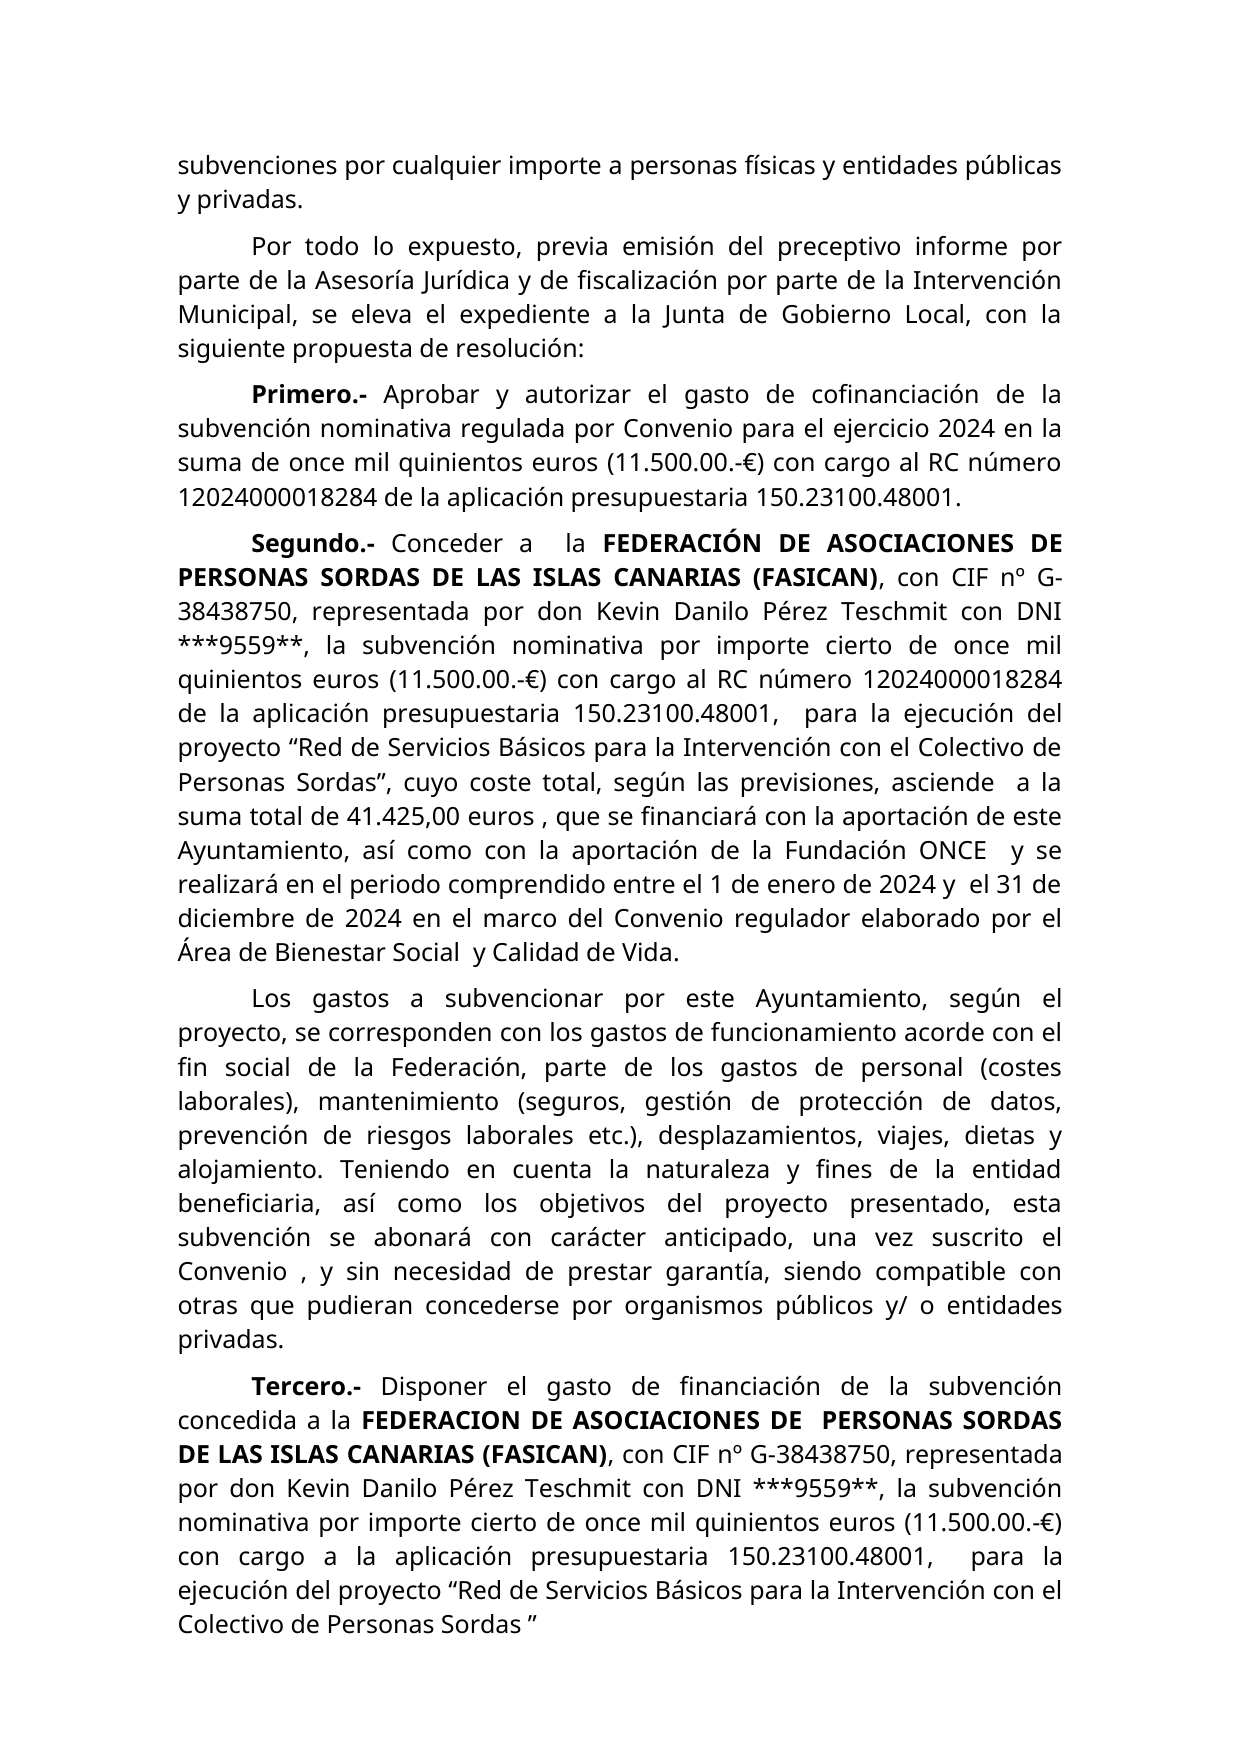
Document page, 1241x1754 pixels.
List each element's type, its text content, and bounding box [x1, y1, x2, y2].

text subvenciones por cualquier importe a personas físicas y entidades públicas y privadas. [177, 148, 1063, 216]
text Segundo.- Conceder a la FEDERACIÓN DE ASOCIACIONES DE PERSONAS SORDAS DE LAS ISLAS CANARIAS (FASICAN), con CIF nº G-38438750, representada por don Kevin Danilo Pérez Teschmit con DNI ***9559**, la subvención nominativa por importe cierto de once mil quinientos euros (11.500.00.-€) con cargo al RC número 12024000018284 de la aplicación presupuestaria 150.23100.48001, para la ejecución del proyecto “Red de Servicios Básicos para la Intervención con el Colectivo de Personas Sordas”, cuyo coste total, según las previsiones, asciende a la suma total de 41.425,00 euros , que se financiará con la aportación de este Ayuntamiento, así como con la aportación de la Fundación ONCE y se realizará en el periodo comprendido entre el 1 de enero de 2024 y el 31 de diciembre de 2024 en el marco del Convenio regulador elaborado por el Área de Bienestar Social y Calidad de Vida. [177, 526, 1063, 968]
text Tercero.- Disponer el gasto de financiación de la subvención concedida a la FEDERACION DE ASOCIACIONES DE PERSONAS SORDAS DE LAS ISLAS CANARIAS (FASICAN), con CIF nº G-38438750, representada por don Kevin Danilo Pérez Teschmit con DNI ***9559**, la subvención nominativa por importe cierto de once mil quinientos euros (11.500.00.-€) con cargo a la aplicación presupuestaria 150.23100.48001, para la ejecución del proyecto “Red de Servicios Básicos para la Intervención con el Colectivo de Personas Sordas ” [177, 1368, 1063, 1641]
text Por todo lo expuesto, previa emisión del preceptivo informe por parte de la Asesoría Jurídica y de fiscalización por parte de la Intervención Municipal, se eleva el expediente a la Junta de Gobierno Local, con la siguiente propuesta de resolución: [177, 228, 1063, 364]
text Los gastos a subvencionar por este Ayuntamiento, según el proyecto, se corresponden con los gastos de funcionamiento acorde con el fin social de la Federación, parte de los gastos de personal (costes laborales), mantenimiento (seguros, gestión de protección de datos, prevención de riesgos laborales etc.), desplazamientos, viajes, dietas y alojamiento. Teniendo en cuenta la naturaleza y fines de la entidad beneficiaria, así como los objetivos del proyecto presentado, esta subvención se abonará con carácter anticipado, una vez suscrito el Convenio , y sin necesidad de prestar garantía, siendo compatible con otras que pudieran concederse por organismos públicos y/ o entidades privadas. [177, 981, 1063, 1356]
text Primero.- Aprobar y autorizar el gasto de cofinanciación de la subvención nominativa regulada por Convenio para el ejercicio 2024 en la suma de once mil quinientos euros (11.500.00.-€) con cargo al RC número 12024000018284 de la aplicación presupuestaria 150.23100.48001. [177, 377, 1063, 513]
